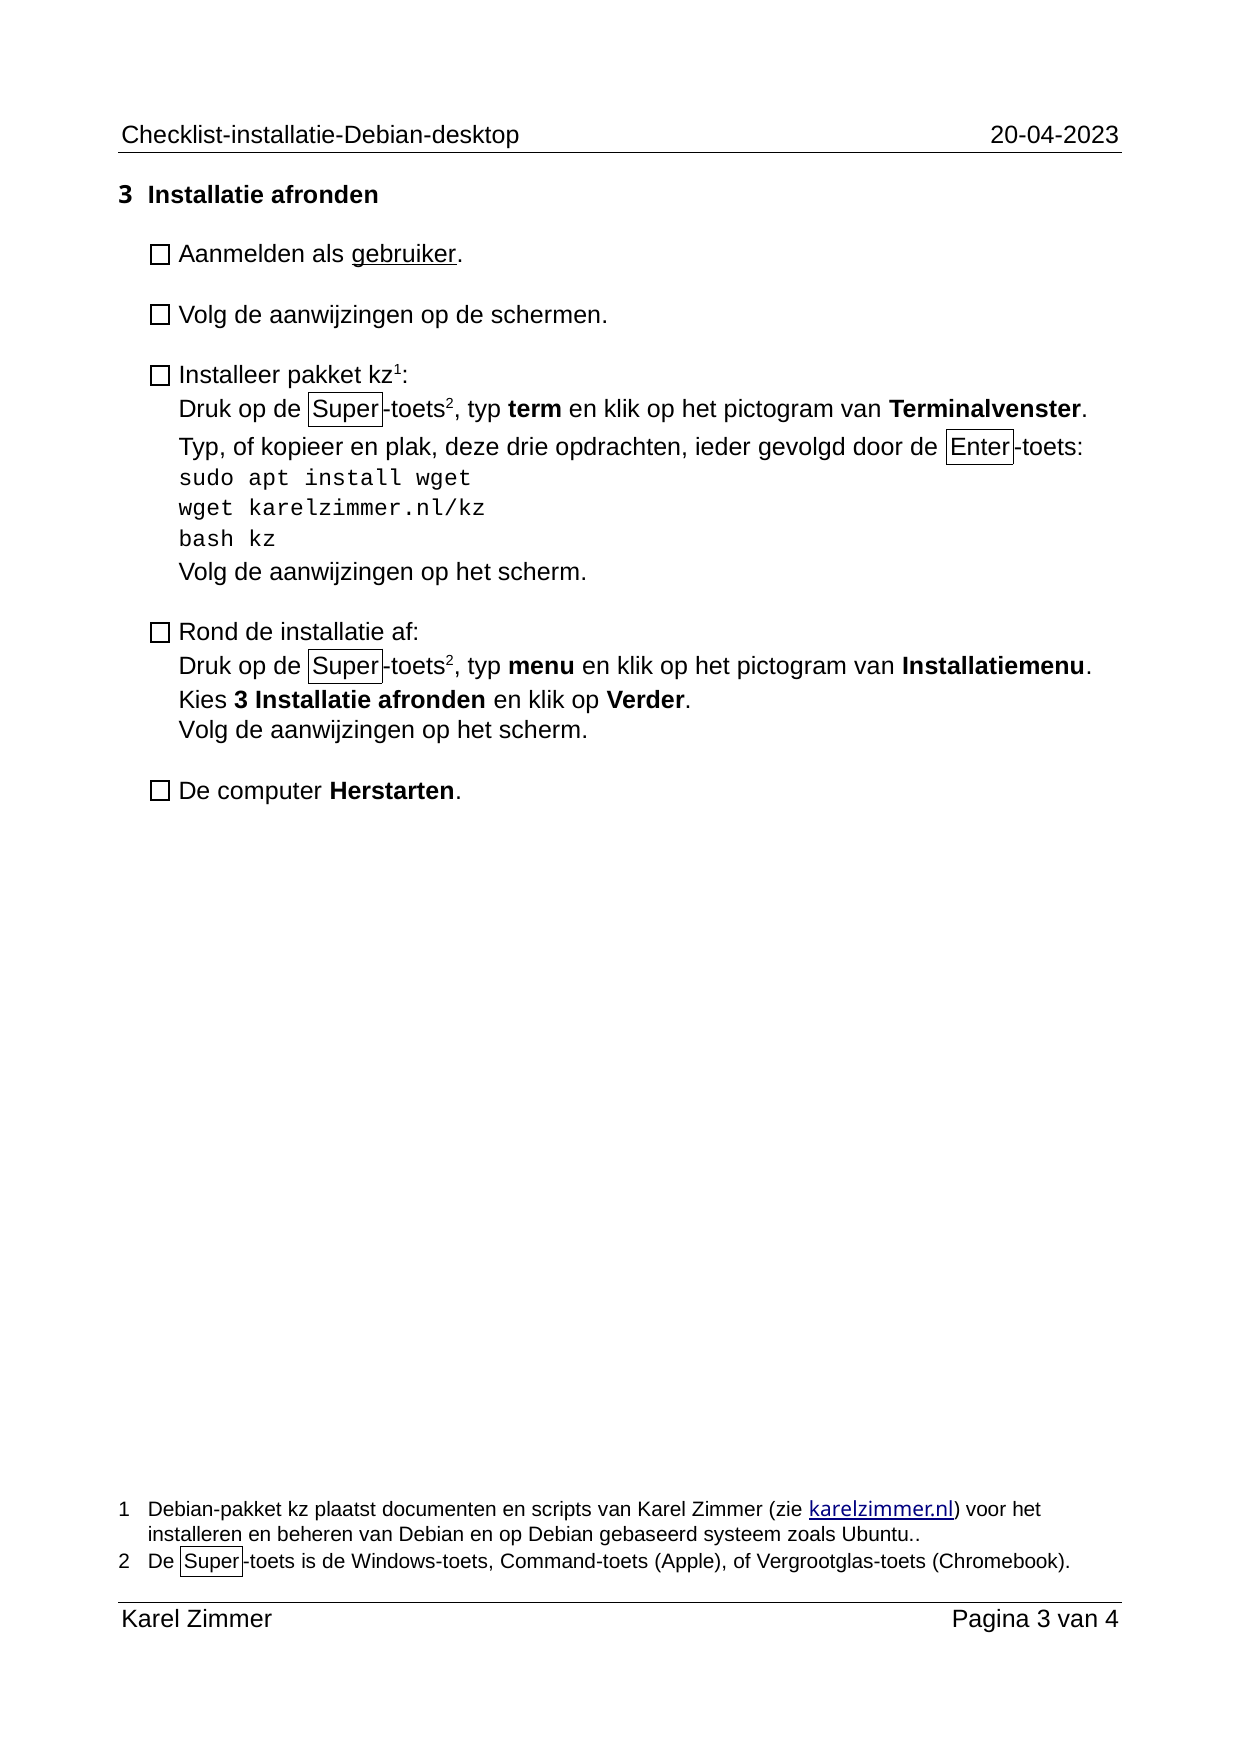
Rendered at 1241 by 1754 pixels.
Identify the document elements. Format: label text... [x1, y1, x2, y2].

table_cell bash kz [177, 526, 1121, 556]
table_cell Rond de installatie af: [177, 617, 1121, 647]
table_header Aanmelden als gebruiker. [177, 239, 1121, 269]
table_cell Volg de aanwijzingen op het scherm. [177, 556, 1121, 587]
table_cell [141, 465, 177, 496]
table_cell Typ, of kopieer en plak, deze drie opdrachten, ieder gevolgd door de Enter-toets: [177, 428, 1121, 465]
table_cell [177, 269, 1121, 300]
table_cell Volg de aanwijzingen op de schermen. [177, 300, 1121, 330]
table_cell [141, 745, 177, 776]
table_cell [141, 526, 177, 556]
table_cell Volg de aanwijzingen op het scherm. [177, 715, 1121, 745]
table_cell [141, 776, 177, 806]
table_cell [141, 300, 177, 330]
table_cell Druk op de Super-toets, typ term en klik op het pictogram van Terminalvenster. [177, 391, 1121, 428]
table_cell [177, 330, 1121, 360]
table_cell De computer Herstarten. [177, 776, 1121, 806]
table_cell sudo apt install wget [177, 465, 1121, 496]
table_cell [141, 647, 177, 685]
table_cell [141, 496, 177, 526]
table_cell [141, 556, 177, 587]
table_cell [141, 330, 177, 360]
table_cell [177, 587, 1121, 617]
table_cell [141, 617, 177, 647]
table_cell wget karelzimmer.nl/kz [177, 496, 1121, 526]
table_cell Druk op de Super-toets2, typ menu en klik op het pictogram van Installatiemenu. [177, 647, 1121, 685]
table_cell Installeer pakket kz: [177, 360, 1121, 391]
table_cell Kies 3 Installatie afronden en klik op Verder. [177, 685, 1121, 715]
table_cell [141, 360, 177, 391]
table_cell [141, 715, 177, 745]
table_cell [141, 587, 177, 617]
list Installatie afronden [118, 177, 1122, 211]
table_cell [141, 428, 177, 465]
table_cell [141, 391, 177, 428]
table_cell [141, 685, 177, 715]
table_cell [141, 269, 177, 300]
table_cell [177, 745, 1121, 776]
table_header [141, 239, 177, 269]
